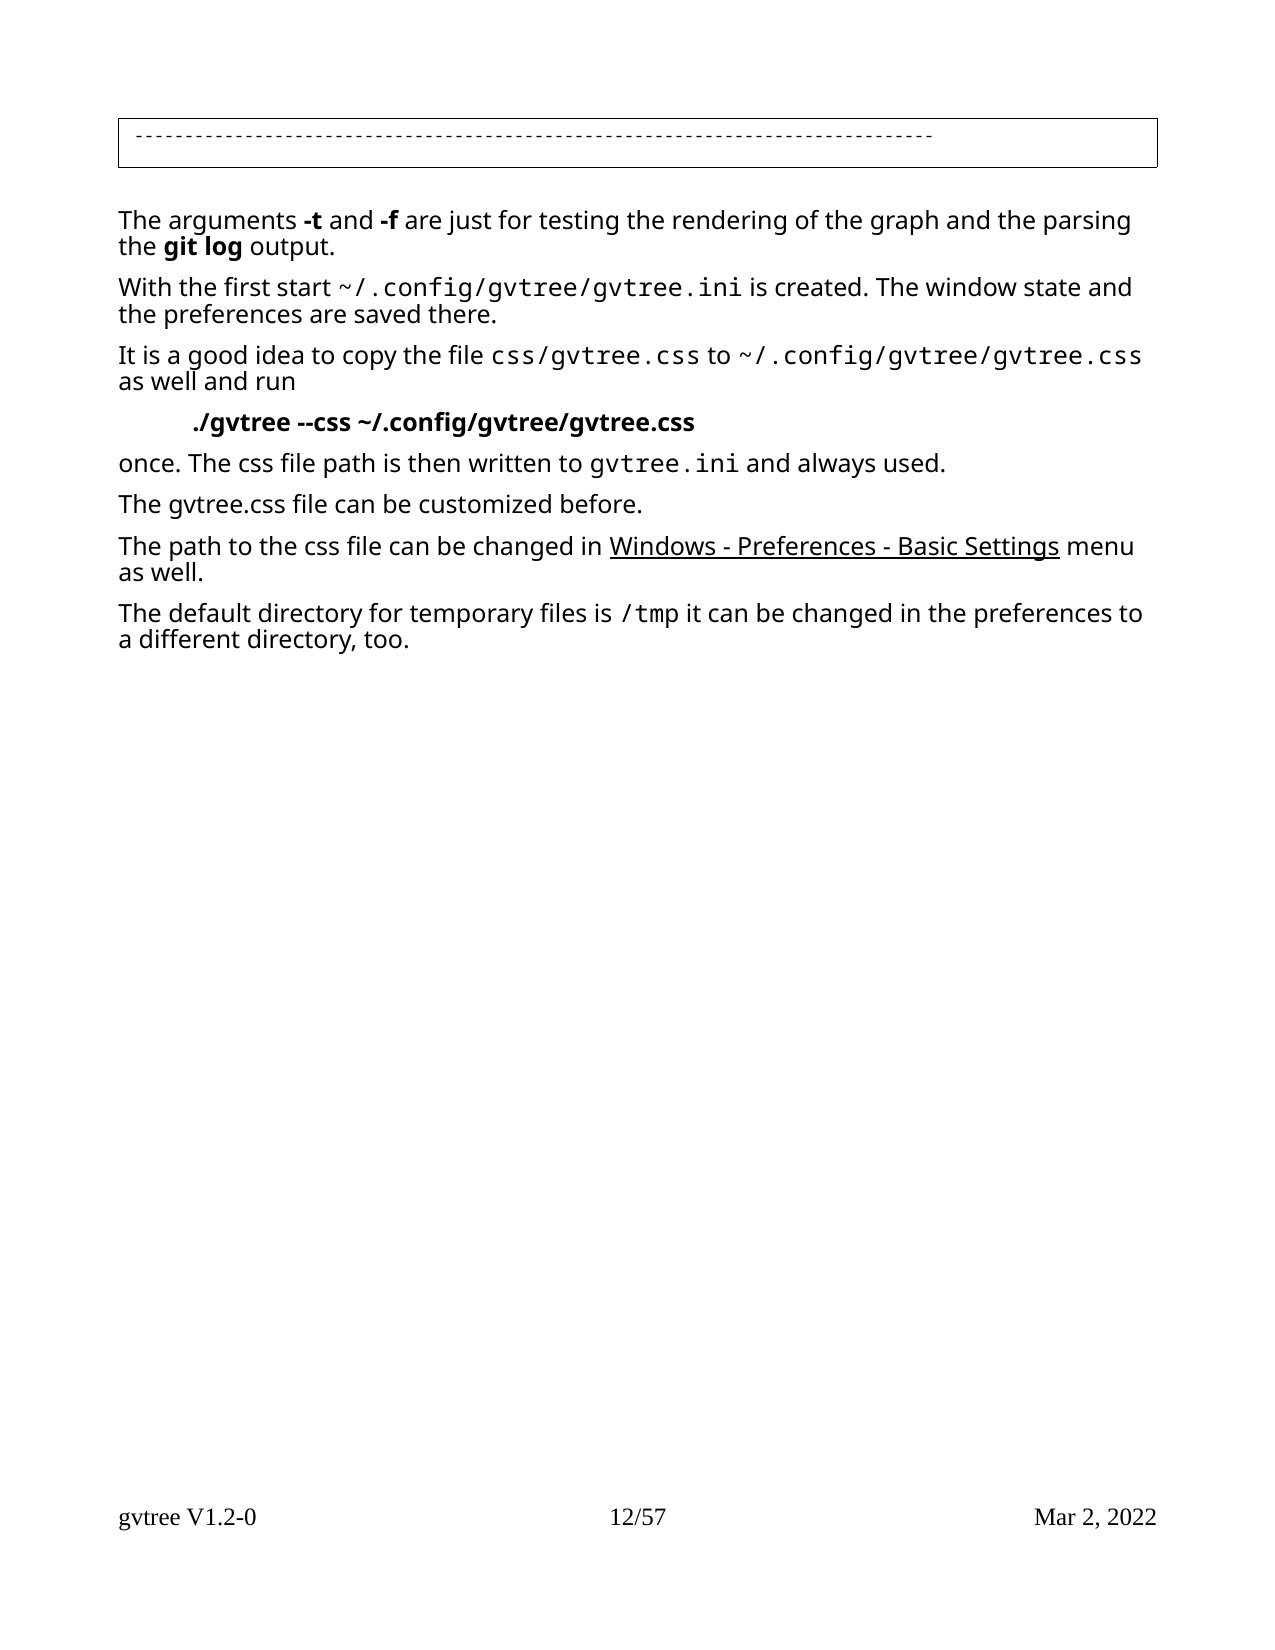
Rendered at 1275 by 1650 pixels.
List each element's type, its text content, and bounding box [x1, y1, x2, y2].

text The path to the css file can be changed in Windows - Preferences - Basic Settings menu as well. [118, 534, 1157, 587]
text ./gvtree --css ~/.config/gvtree/gvtree.css [118, 411, 1157, 437]
text once. The css file path is then written to gvtree.ini and always used. [118, 452, 1157, 478]
text The default directory for temporary files is /tmp it can be changed in the preferences to a different directory, too. [118, 601, 1157, 654]
text The arguments -t and -f are just for testing the rendering of the graph and the parsing the git log output. [118, 208, 1157, 261]
table_header [119, 119, 1157, 167]
text It is a good idea to copy the file css/gvtree.css to ~/.config/gvtree/gvtree.css as well and run [118, 343, 1157, 396]
text The gvtree.css file can be customized before. [118, 493, 1157, 519]
text With the first start ~/.config/gvtree/gvtree.ini is created. The window state and the preferences are saved there. [118, 276, 1157, 328]
